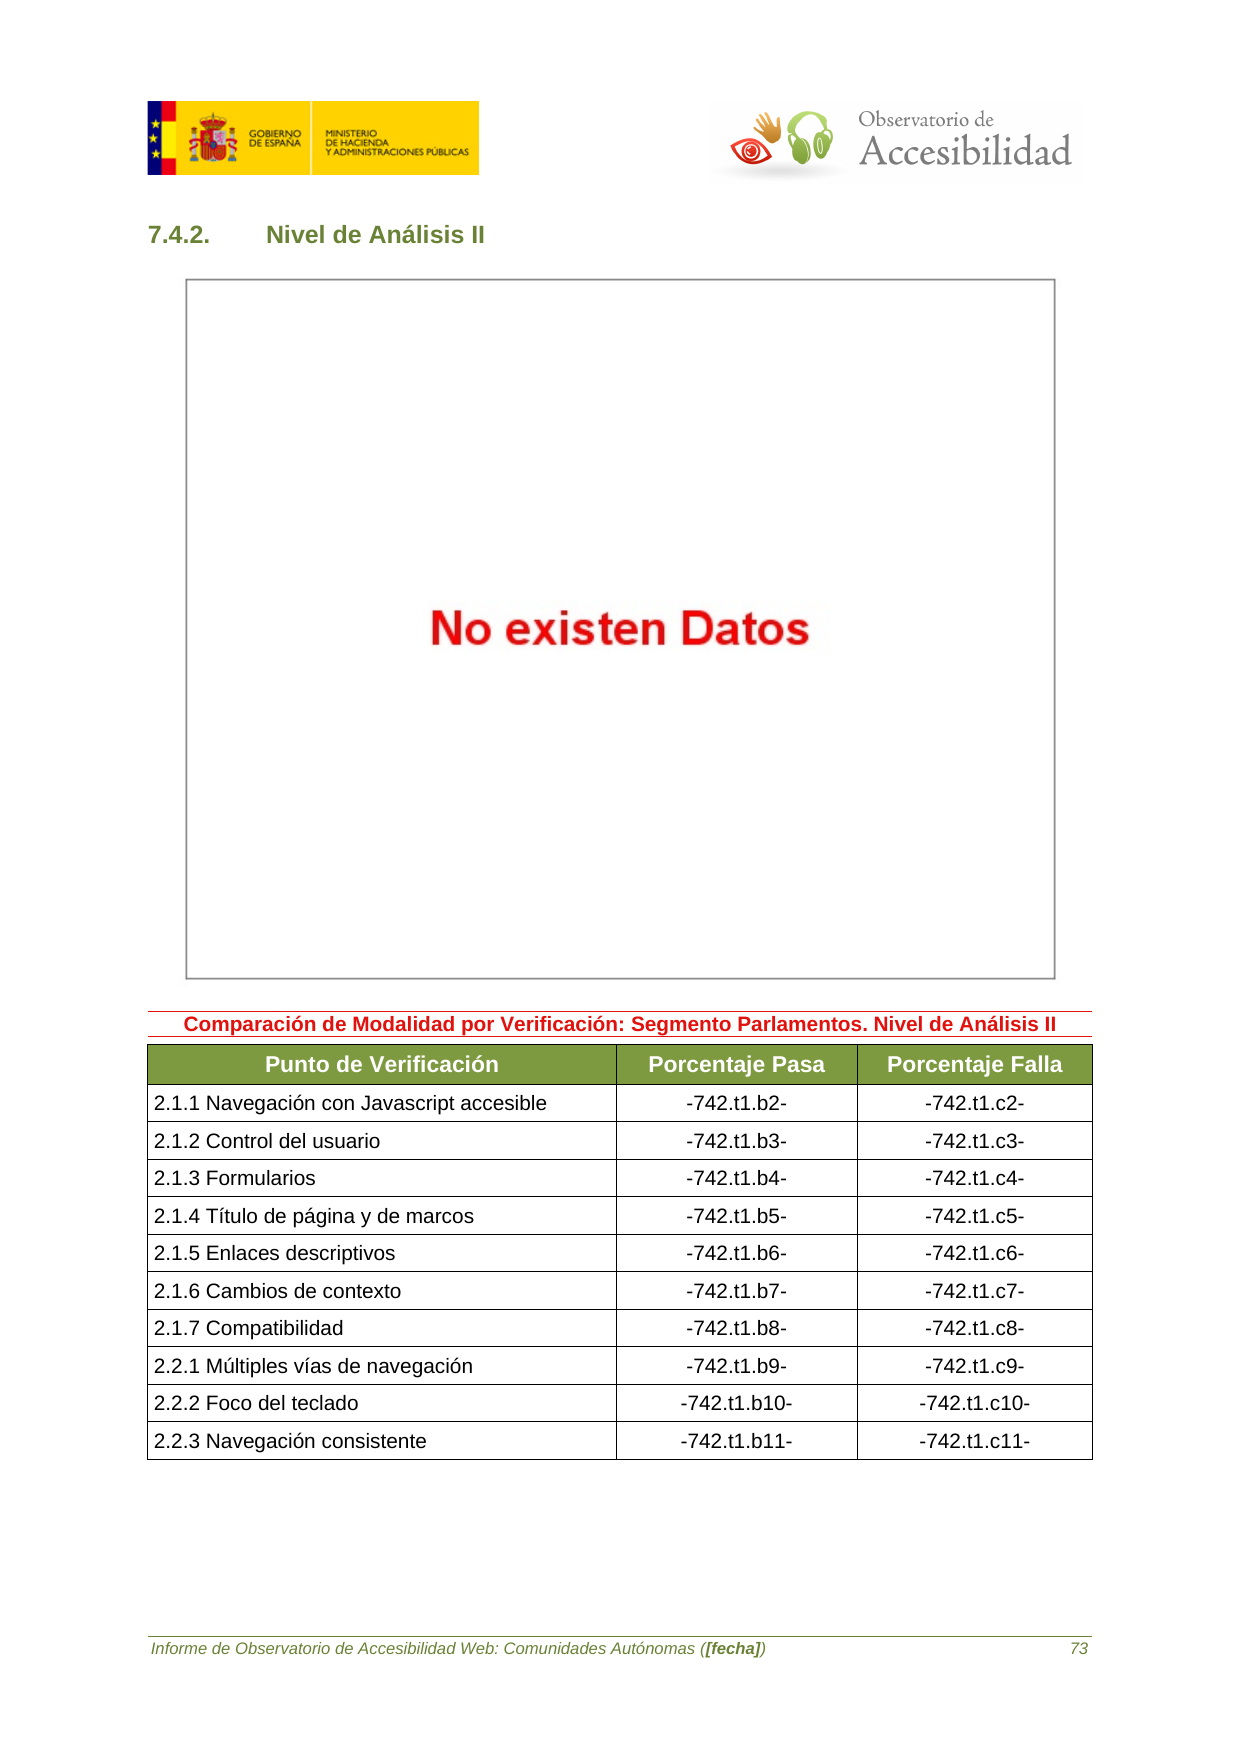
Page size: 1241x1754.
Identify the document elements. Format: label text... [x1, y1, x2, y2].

table_cell 2.1.7 Compatibilidad [148, 1310, 616, 1346]
table_cell 2.1.1 Navegación con Javascript accesible [148, 1085, 616, 1121]
picture [178, 276, 1062, 986]
table_cell -742.t1.c9- [858, 1347, 1092, 1384]
table_cell 2.1.6 Cambios de contexto [148, 1272, 616, 1309]
table_cell -742.t1.b3- [617, 1122, 857, 1159]
table_cell -742.t1.c3- [858, 1122, 1092, 1159]
table_cell 2.1.3 Formularios [148, 1160, 616, 1196]
table_cell -742.t1.c5- [858, 1197, 1092, 1234]
table_cell 2.1.2 Control del usuario [148, 1122, 616, 1159]
table_cell -742.t1.b8- [617, 1310, 857, 1346]
table_cell -742.t1.c8- [858, 1310, 1092, 1346]
picture [710, 102, 1086, 185]
table_cell -742.t1.b9- [617, 1347, 857, 1384]
table_cell -742.t1.c7- [858, 1272, 1092, 1309]
table_cell -742.t1.c4- [858, 1160, 1092, 1196]
table_header Porcentaje Pasa [617, 1045, 857, 1084]
table_cell -742.t1.b4- [617, 1160, 857, 1196]
table_cell -742.t1.c11- [858, 1422, 1092, 1459]
text Comparación de Modalidad por Verificación: Segmento Parlamentos. Nivel de Análisis II [148, 1012, 1092, 1036]
table_cell -742.t1.b11- [617, 1422, 857, 1459]
table_cell 2.2.3 Navegación consistente [148, 1422, 616, 1459]
table_cell -742.t1.c6- [858, 1235, 1092, 1271]
subtitle Nivel de Análisis II [148, 220, 1092, 248]
table_header Porcentaje Falla [858, 1045, 1092, 1084]
table_cell -742.t1.b10- [617, 1385, 857, 1421]
table_cell 2.1.5 Enlaces descriptivos [148, 1235, 616, 1271]
table_cell -742.t1.b2- [617, 1085, 857, 1121]
table_cell 2.2.1 Múltiples vías de navegación [148, 1347, 616, 1384]
table_header Punto de Verificación [148, 1045, 616, 1084]
table_cell -742.t1.c10- [858, 1385, 1092, 1421]
table_cell -742.t1.b7- [617, 1272, 857, 1309]
table_cell -742.t1.c2- [858, 1085, 1092, 1121]
table_cell 2.2.2 Foco del teclado [148, 1385, 616, 1421]
picture [147, 101, 479, 175]
table_cell -742.t1.b5- [617, 1197, 857, 1234]
table_cell -742.t1.b6- [617, 1235, 857, 1271]
table_cell 2.1.4 Título de página y de marcos [148, 1197, 616, 1234]
